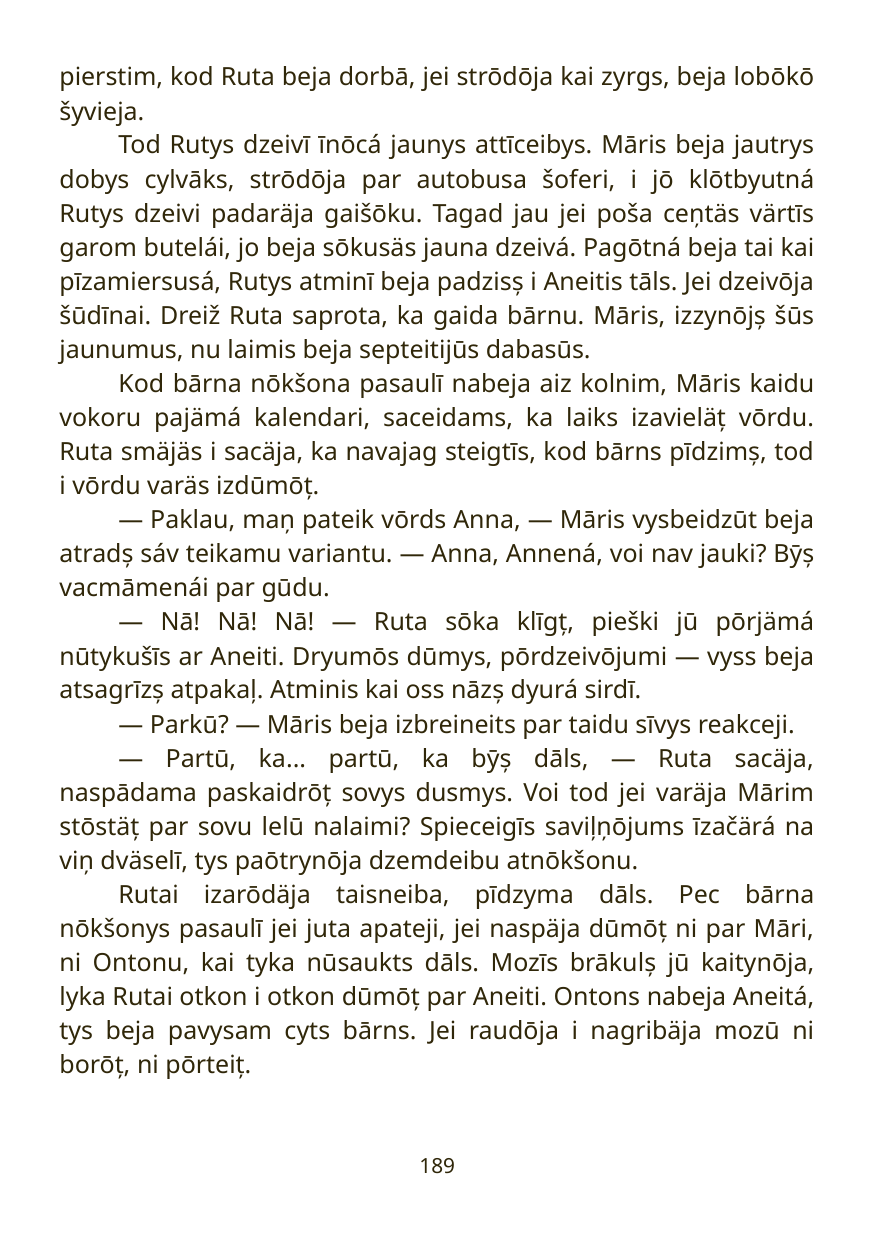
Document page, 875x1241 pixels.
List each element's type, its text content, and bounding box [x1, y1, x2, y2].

text — Paklau, maņ pateik vōrds Anna, — Māris vysbeidzūt beja atradș sáv teikamu variantu. — Anna, Annená, voi nav jauki? Bȳș vacmāmenái par gūdu. [59, 502, 815, 604]
text pierstim, kod Ruta beja dorbā, jei strōdōja kai zyrgs, beja lobōkō šyvieja. [59, 59, 815, 127]
text Tod Rutys dzeivī īnōcá jaunys attīceibys. Māris beja jautrys dobys cylvāks, strōdōja par autobusa šoferi, i jō klōtbyutná Rutys dzeivi padaräja gaišōku. Tagad jau jei poša ceņtäs värtīs garom butelái, jo beja sōkusäs jauna dzeivá. Pagōtná beja tai kai pīzamiersusá, Rutys atminī beja padzisș i Aneitis tāls. Jei dzeivōja šūdīnai. Dreiž Ruta saprota, ka gaida bārnu. Māris, izzynōjș šūs jaunumus, nu laimis beja septeitijūs dabasūs. [59, 127, 815, 366]
text Kod bārna nōkšona pasaulī nabeja aiz kolnim, Māris kaidu vokoru pajämá kalendari, saceidams, ka laiks izavieläț vōrdu. Ruta smäjäs i sacäja, ka navajag steigtīs, kod bārns pīdzimș, tod i vōrdu varäs izdūmōț. [59, 366, 815, 502]
text — Partū, ka... partū, ka bȳș dāls, — Ruta sacäja, naspādama paskaidrōț sovys dusmys. Voi tod jei varäja Mārim stōstäț par sovu lelū nalaimi? Spieceigīs saviļņōjums īzačärá na viņ dväselī, tys paōtrynōja dzemdeibu atnōkšonu. [59, 740, 815, 877]
text — Nā! Nā! Nā! — Ruta sōka klīgț, pieški jū pōrjämá nūtykušīs ar Aneiti. Dryumōs dūmys, pōrdzeivōjumi — vyss beja atsagrīzș atpakaļ. Atminis kai oss nāzș dyurá sirdī. [59, 604, 815, 706]
text — Parkū? — Māris beja izbreineits par taidu sīvys reakceji. [59, 706, 815, 740]
text Rutai izarōdäja taisneiba, pīdzyma dāls. Pec bārna nōkšonys pasaulī jei juta apateji, jei naspäja dūmōț ni par Māri, ni Ontonu, kai tyka nūsaukts dāls. Mozīs brākulș jū kaitynōja, lyka Rutai otkon i otkon dūmōț par Aneiti. Ontons nabeja Aneitá, tys beja pavysam cyts bārns. Jei raudōja i nagribäja mozū ni borōț, ni pōrteiț. [59, 877, 815, 1081]
